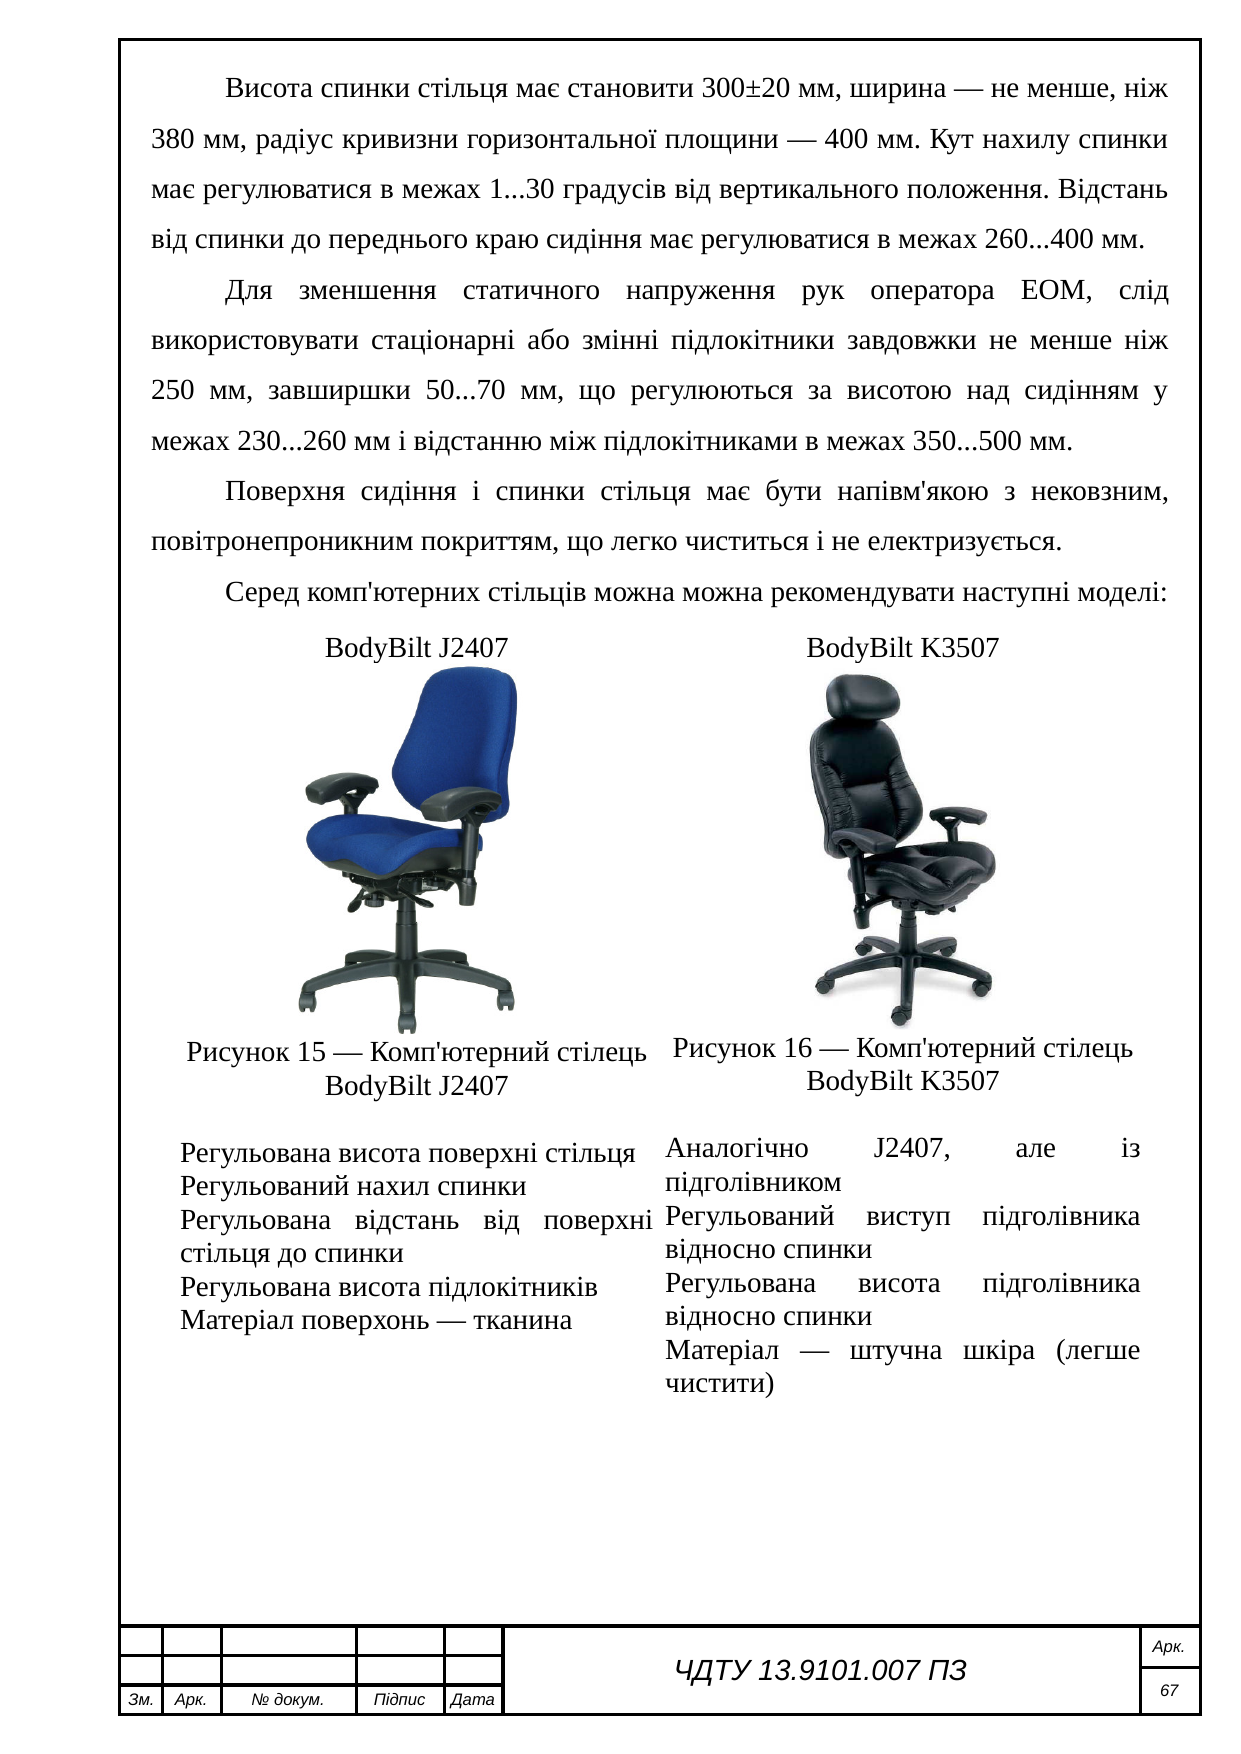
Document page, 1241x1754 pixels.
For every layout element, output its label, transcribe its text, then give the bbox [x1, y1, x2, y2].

table_header BodyBilt K3507 Рисунок 16 — Комп'ютерний стілець BodyBilt K3507 Аналогічно J2407, але із підголівником Регульований виступ підголівника відносно спинки Регульована висота підголівника відносно спинки Матеріал — штучна шкіра (легше чистити) [659, 624, 1147, 1404]
text Поверхня сидіння і спинки стільця має бути напівм'якою з нековзним, повітронепроникним покриттям, що легко чиститься і не електризується. [151, 473, 1170, 557]
text Висота спинки стільця має становити 300±20 мм, ширина — не менше, ніж 380 мм, радіус кривизни горизонтальної площини — 400 мм. Кут нахилу спинки має регулюватися в межах 1...30 градусів від вертикального положення. Відстань від спинки до переднього краю сидіння має регулюватися в межах 260...400 мм. [151, 71, 1170, 255]
text Для зменшення статичного напруження рук оператора ЕОМ, слід використовувати стаціонарні або змінні підлокітники завдовжки не менше ніж 250 мм, завширшки 50...70 мм, що регулюються за висотою над сидінням у межах 230...260 мм і відстанню між підлокітниками в межах 350...500 мм. [151, 272, 1170, 456]
picture [719, 663, 1087, 1030]
picture [231, 663, 602, 1034]
text Серед комп'ютерних стільців можна можна рекомендувати наступні моделі: [151, 574, 1170, 607]
table_header BodyBilt J2407 Рисунок 15 — Комп'ютерний стілець BodyBilt J2407 Регульована висота поверхні стільця Регульований нахил спинки Регульована відстань від поверхні стільця до спинки Регульована висота підлокітників Матеріал поверхонь — тканина [174, 624, 659, 1404]
